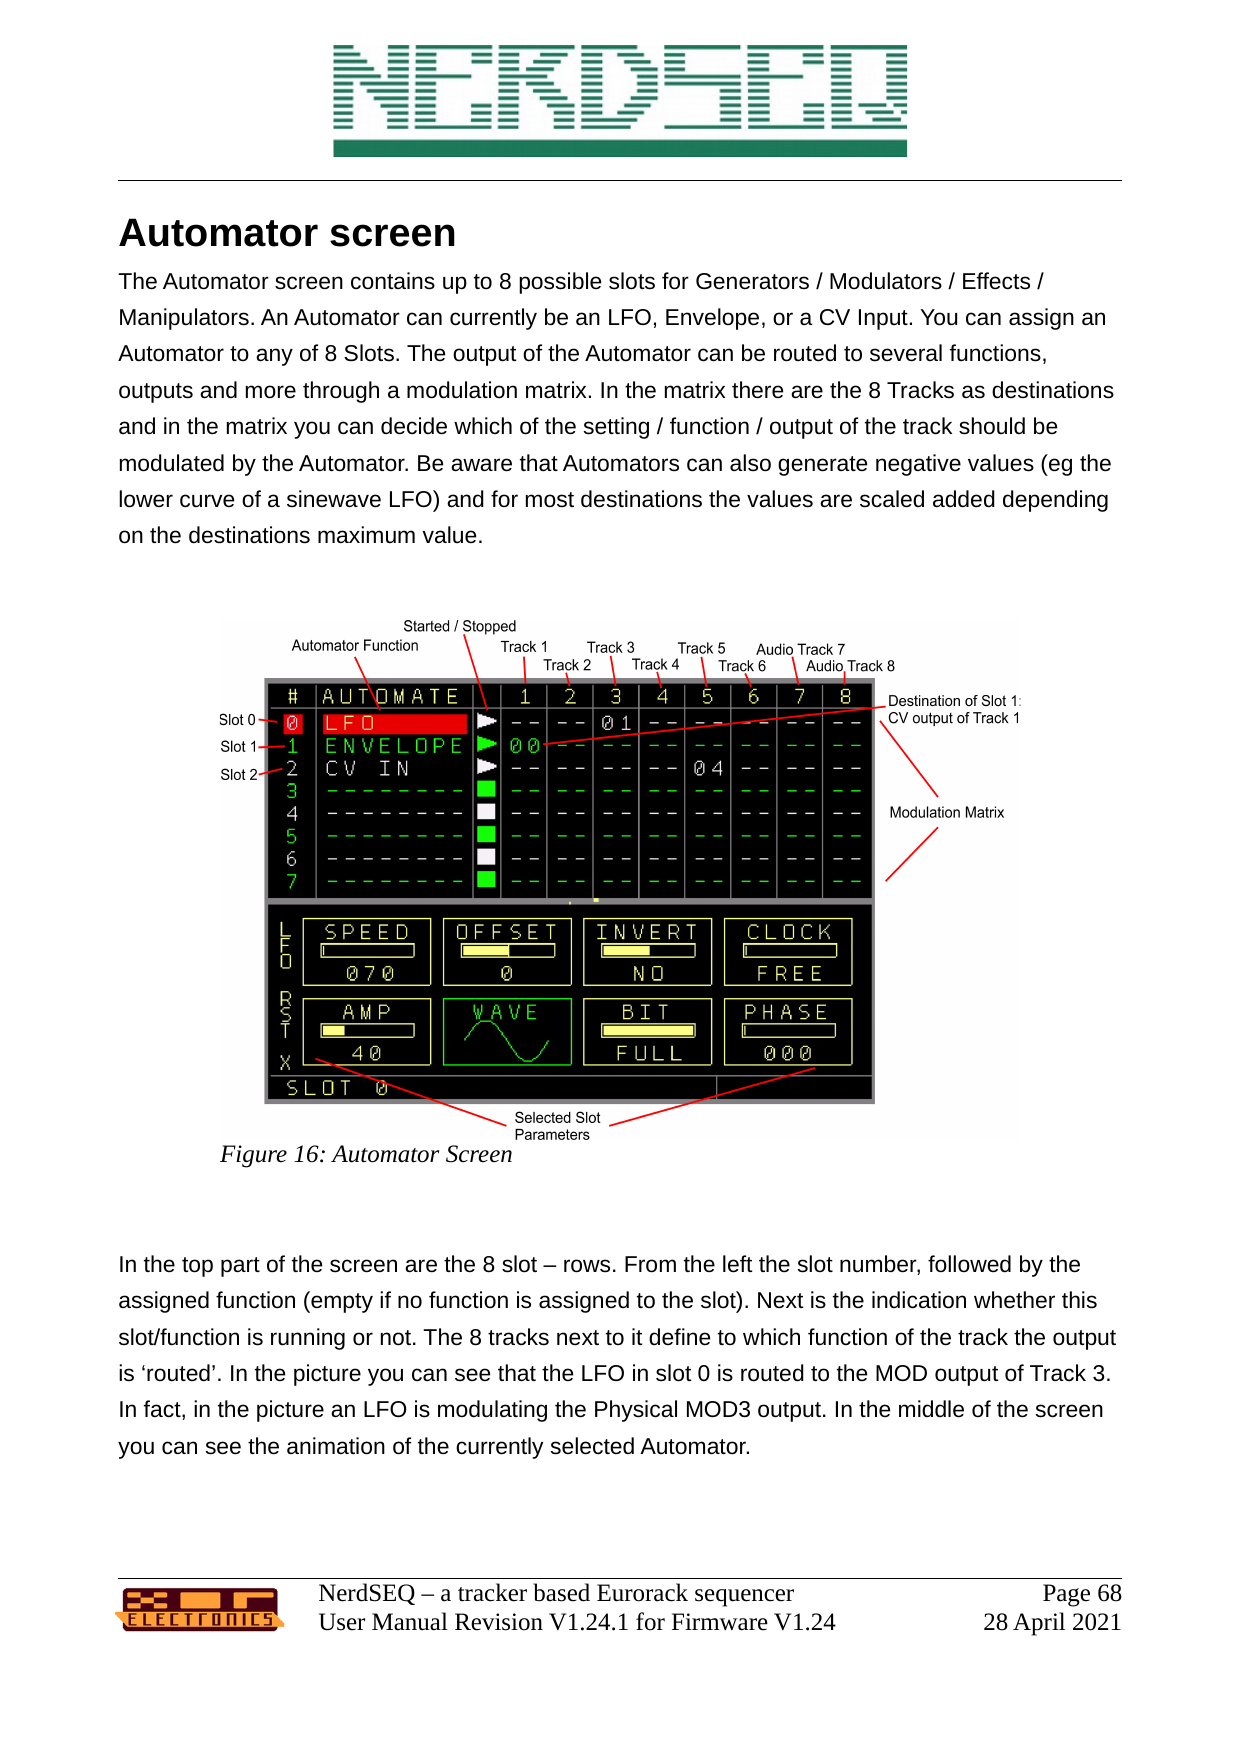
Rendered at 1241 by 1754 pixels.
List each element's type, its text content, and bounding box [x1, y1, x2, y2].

picture [219, 620, 1021, 1140]
subtitle Automator screen [118, 209, 1122, 255]
text The Automator screen contains up to 8 possible slots for Generators / Modulators / Effects / Manipulators. An Automator can currently be an LFO, Envelope, or a CV Input. You can assign an Automator to any of 8 Slots. The output of the Automator can be routed to several functions, outputs and more through a modulation matrix. In the matrix there are the 8 Tracks as destinations and in the matrix you can decide which of the setting / function / output of the track should be modulated by the Automator. Be aware that Automators can also generate negative values (eg the lower curve of a sinewave LFO) and for most destinations the values are scaled added depending on the destinations maximum value. [118, 268, 1122, 548]
text Figure 16: Automator Screen [220, 1140, 1020, 1168]
text In the top part of the screen are the 8 slot – rows. From the left the slot number, followed by the assigned function (empty if no function is assigned to the slot). Next is the indication whether this slot/function is running or not. The 8 tracks next to it define to which function of the track the output is ‘routed’. In the picture you can see that the LFO in slot 0 is routed to the MOD output of Track 3. In fact, in the picture an LFO is modulating the Physical MOD3 output. In the middle of the screen you can see the animation of the currently selected Automator. [118, 1251, 1122, 1459]
picture [333, 45, 908, 157]
picture [115, 1584, 285, 1634]
text [220, 607, 1020, 620]
